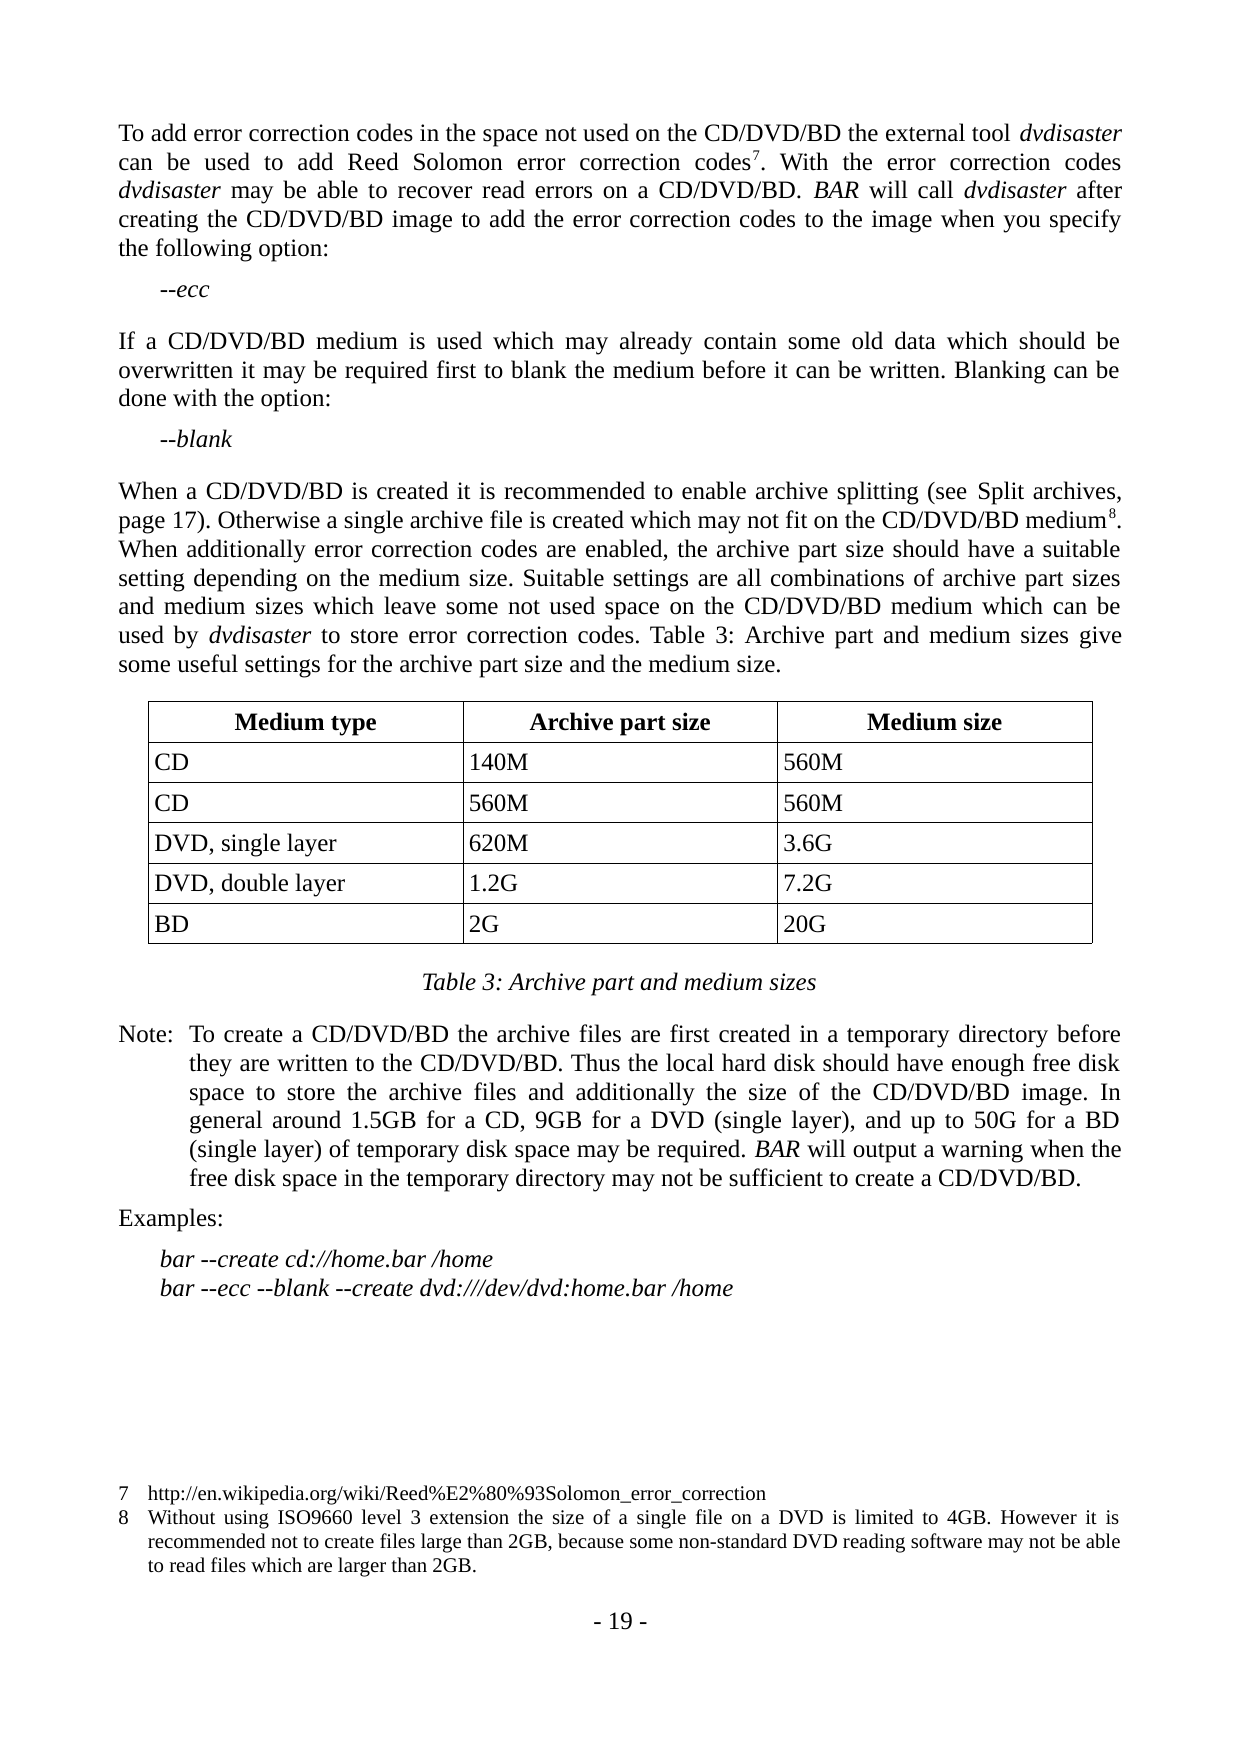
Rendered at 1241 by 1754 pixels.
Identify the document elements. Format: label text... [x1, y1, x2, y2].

table_header Medium size [778, 702, 1092, 742]
text When a CD/DVD/BD is created it is recommended to enable archive splitting (see Split archives, page 17). Otherwise a single archive file is created which may not fit on the CD/DVD/BD medium. When additionally error correction codes are enabled, the archive part size should have a suitable setting depending on the medium size. Suitable settings are all combinations of archive part sizes and medium sizes which leave some not used space on the CD/DVD/BD medium which can be used by dvdisaster to store error correction codes. Table 3: Archive part and medium sizes give some useful settings for the archive part size and the medium size. [118, 476, 1122, 678]
text If a CD/DVD/BD medium is used which may already contain some old data which should be overwritten it may be required first to blank the medium before it can be written. Blanking can be done with the option: [118, 326, 1122, 412]
table_cell 140M [464, 743, 777, 782]
text bar --create cd://home.bar /home [159, 1244, 1122, 1273]
text http://en.wikipedia.org/wiki/Reed%E2%80%93Solomon_error_correction [118, 1481, 1122, 1505]
text Note: To create a CD/DVD/BD the archive files are first created in a temporary directory before they are written to the CD/DVD/BD. Thus the local hard disk should have enough free disk space to store the archive files and additionally the size of the CD/DVD/BD image. In general around 1.5GB for a CD, 9GB for a DVD (single layer), and up to 50G for a BD (single layer) of temporary disk space may be required. BAR will output a warning when the free disk space in the temporary directory may not be sufficient to create a CD/DVD/BD. [118, 1019, 1122, 1192]
table_cell CD [149, 783, 463, 822]
table_cell 3.6G [778, 823, 1092, 862]
text Examples: [118, 1203, 1122, 1232]
table_cell BD [149, 904, 463, 943]
text Without using ISO9660 level 3 extension the size of a single file on a DVD is limited to 4GB. However it is recommended not to create files large than 2GB, because some non-standard DVD reading software may not be able to read files which are larger than 2GB. [118, 1505, 1122, 1577]
table_header Medium type [149, 702, 463, 742]
table_cell 20G [778, 904, 1092, 943]
table_cell 560M [778, 743, 1092, 782]
text bar --ecc --blank --create dvd:///dev/dvd:home.bar /home [159, 1273, 1122, 1301]
table_cell 7.2G [778, 864, 1092, 903]
table_header Archive part size [464, 702, 777, 742]
text --blank [159, 424, 1122, 453]
table_cell CD [149, 743, 463, 782]
text Table 3: Archive part and medium sizes [118, 967, 1122, 996]
table_cell DVD, double layer [149, 864, 463, 903]
table_cell 2G [464, 904, 777, 943]
text To add error correction codes in the space not used on the CD/DVD/BD the external tool dvdisaster can be used to add Reed Solomon error correction codes. With the error correction codes dvdisaster may be able to recover read errors on a CD/DVD/BD. BAR will call dvdisaster after creating the CD/DVD/BD image to add the error correction codes to the image when you specify the following option: [118, 118, 1122, 262]
table_cell 1.2G [464, 864, 777, 903]
text --ecc [159, 274, 1122, 302]
table_cell 620M [464, 823, 777, 862]
table_cell 560M [464, 783, 777, 822]
table_cell 560M [778, 783, 1092, 822]
table_cell DVD, single layer [149, 823, 463, 862]
